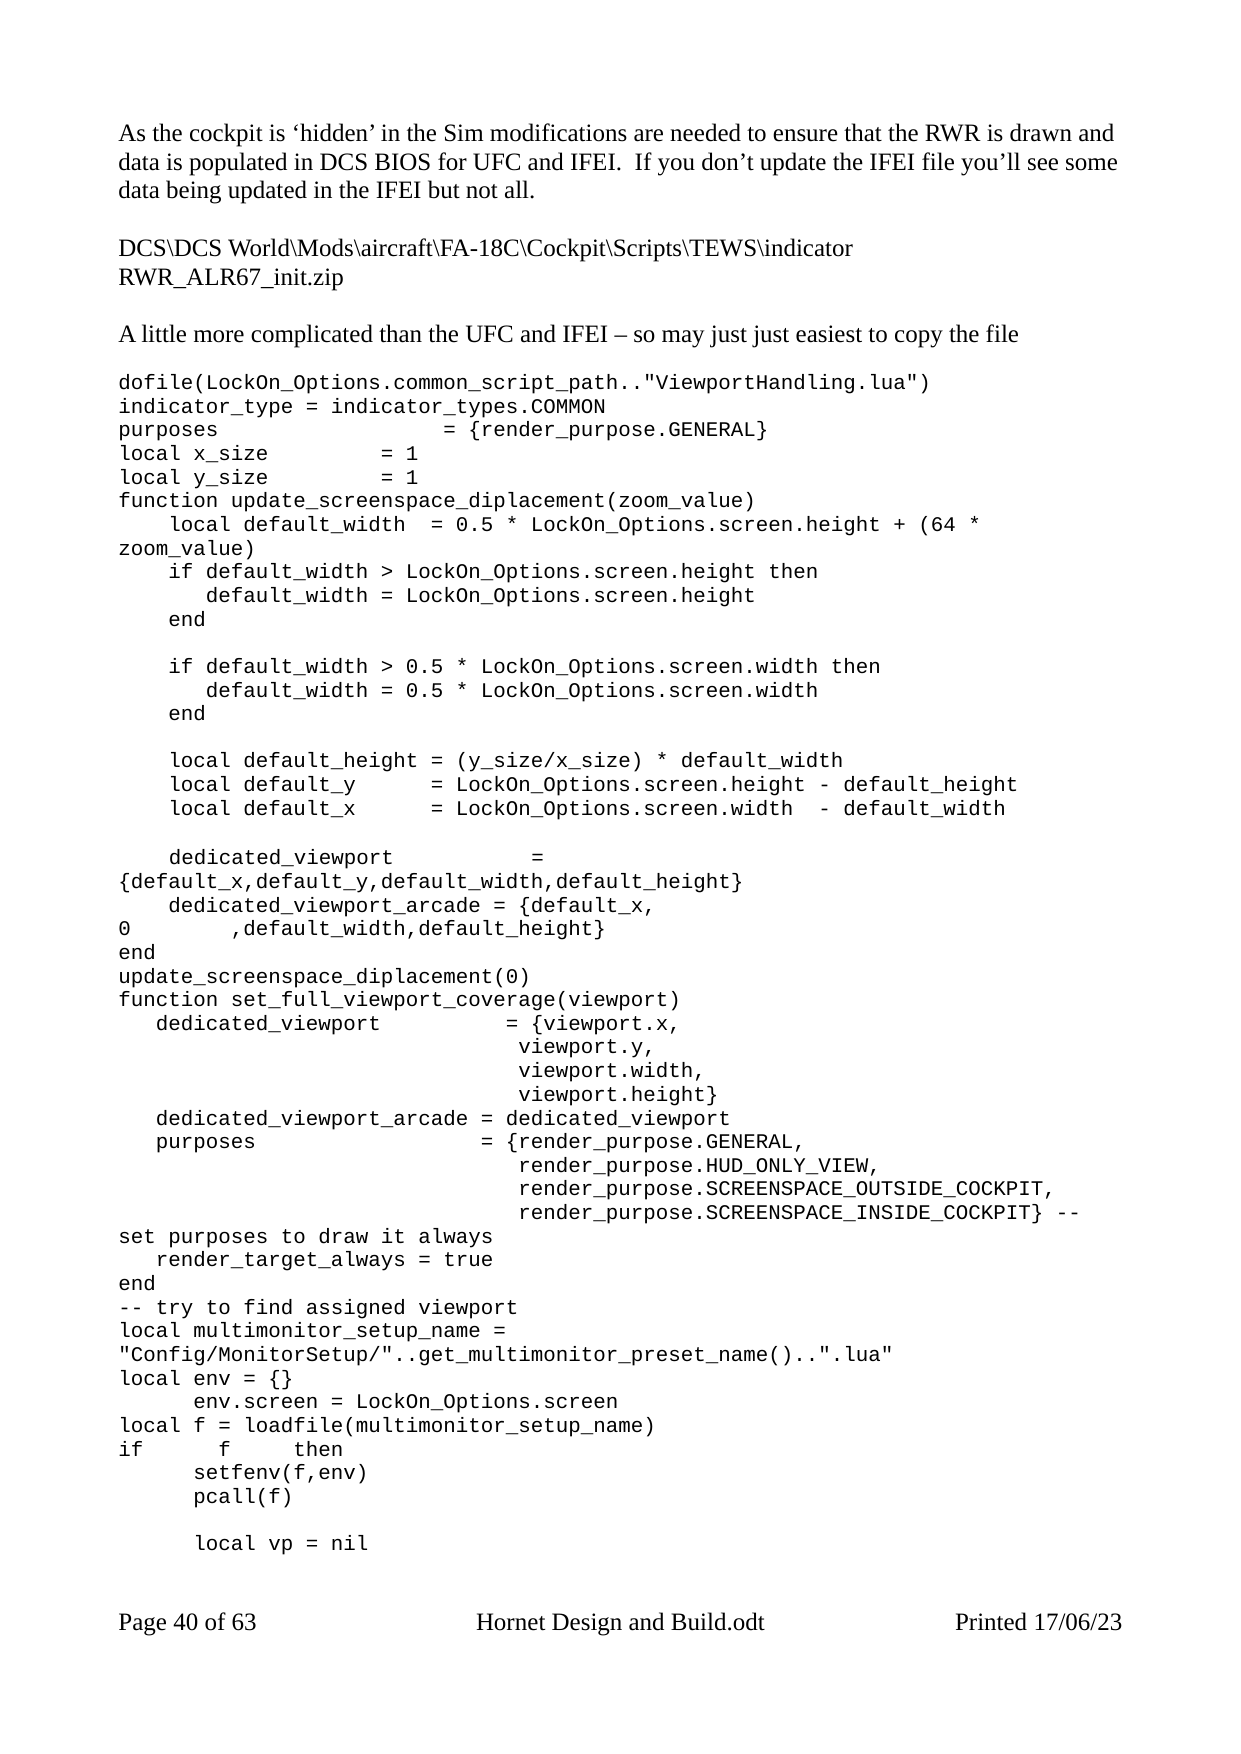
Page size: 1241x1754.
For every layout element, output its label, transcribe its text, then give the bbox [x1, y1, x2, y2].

text As the cockpit is ‘hidden’ in the Sim modifications are needed to ensure that the RWR is drawn and data is populated in DCS BIOS for UFC and IFEI. If you don’t update the IFEI file you’ll see some data being updated in the IFEI but not all. [118, 118, 1122, 204]
text function set_full_viewport_coverage(viewport) [118, 989, 1122, 1013]
text viewport.height} [118, 1084, 1122, 1107]
text local default_x = LockOn_Options.screen.width - default_width [118, 798, 1122, 821]
text render_purpose.SCREENSPACE_OUTSIDE_COCKPIT, [118, 1178, 1122, 1202]
text local default_height = (y_size/x_size) * default_width [118, 751, 1122, 774]
text dedicated_viewport_arcade = {default_x, 0 ,default_width,default_height} [118, 895, 1122, 942]
text if default_width > LockOn_Options.screen.height then [118, 561, 1122, 585]
text function update_screenspace_diplacement(zoom_value) [118, 490, 1122, 514]
text dedicated_viewport_arcade = dedicated_viewport [118, 1107, 1122, 1131]
text if f then [118, 1438, 1122, 1462]
text dofile(LockOn_Options.common_script_path.."ViewportHandling.lua") [118, 372, 1122, 396]
text local y_size = 1 [118, 467, 1122, 490]
text local default_y = LockOn_Options.screen.height - default_height [118, 774, 1122, 798]
text local env = {} [118, 1368, 1122, 1391]
text local multimonitor_setup_name = "Config/MonitorSetup/"..get_multimonitor_preset_name()..".lua" [118, 1320, 1122, 1368]
text purposes = {render_purpose.GENERAL, [118, 1131, 1122, 1155]
text render_purpose.HUD_ONLY_VIEW, [118, 1155, 1122, 1178]
text dedicated_viewport = {default_x,default_y,default_width,default_height} [118, 846, 1122, 895]
text end [118, 1273, 1122, 1297]
text if default_width > 0.5 * LockOn_Options.screen.width then [118, 656, 1122, 679]
text end [118, 942, 1122, 966]
text default_width = LockOn_Options.screen.height [118, 585, 1122, 609]
text purposes = {render_purpose.GENERAL} [118, 419, 1122, 443]
text A little more complicated than the UFC and IFEI – so may just just easiest to copy the file [118, 319, 1122, 348]
text RWR_ALR67_init.zip [118, 262, 1122, 291]
text local f = loadfile(multimonitor_setup_name) [118, 1415, 1122, 1438]
text pcall(f) [118, 1486, 1122, 1509]
text render_purpose.SCREENSPACE_INSIDE_COCKPIT} -- set purposes to draw it always [118, 1202, 1122, 1249]
text viewport.y, [118, 1037, 1122, 1060]
text default_width = 0.5 * LockOn_Options.screen.width [118, 679, 1122, 703]
text end [118, 609, 1122, 632]
text setfenv(f,env) [118, 1462, 1122, 1486]
text render_target_always = true [118, 1249, 1122, 1273]
text end [118, 703, 1122, 727]
text -- try to find assigned viewport [118, 1297, 1122, 1320]
text dedicated_viewport = {viewport.x, [118, 1013, 1122, 1037]
text local vp = nil [118, 1533, 1122, 1557]
text env.screen = LockOn_Options.screen [118, 1391, 1122, 1415]
text local default_width = 0.5 * LockOn_Options.screen.height + (64 * zoom_value) [118, 514, 1122, 561]
text local x_size = 1 [118, 443, 1122, 467]
text DCS\DCS World\Mods\aircraft\FA-18C\Cockpit\Scripts\TEWS\indicator [118, 233, 1122, 262]
text indicator_type = indicator_types.COMMON [118, 396, 1122, 419]
text viewport.width, [118, 1060, 1122, 1084]
text update_screenspace_diplacement(0) [118, 966, 1122, 989]
